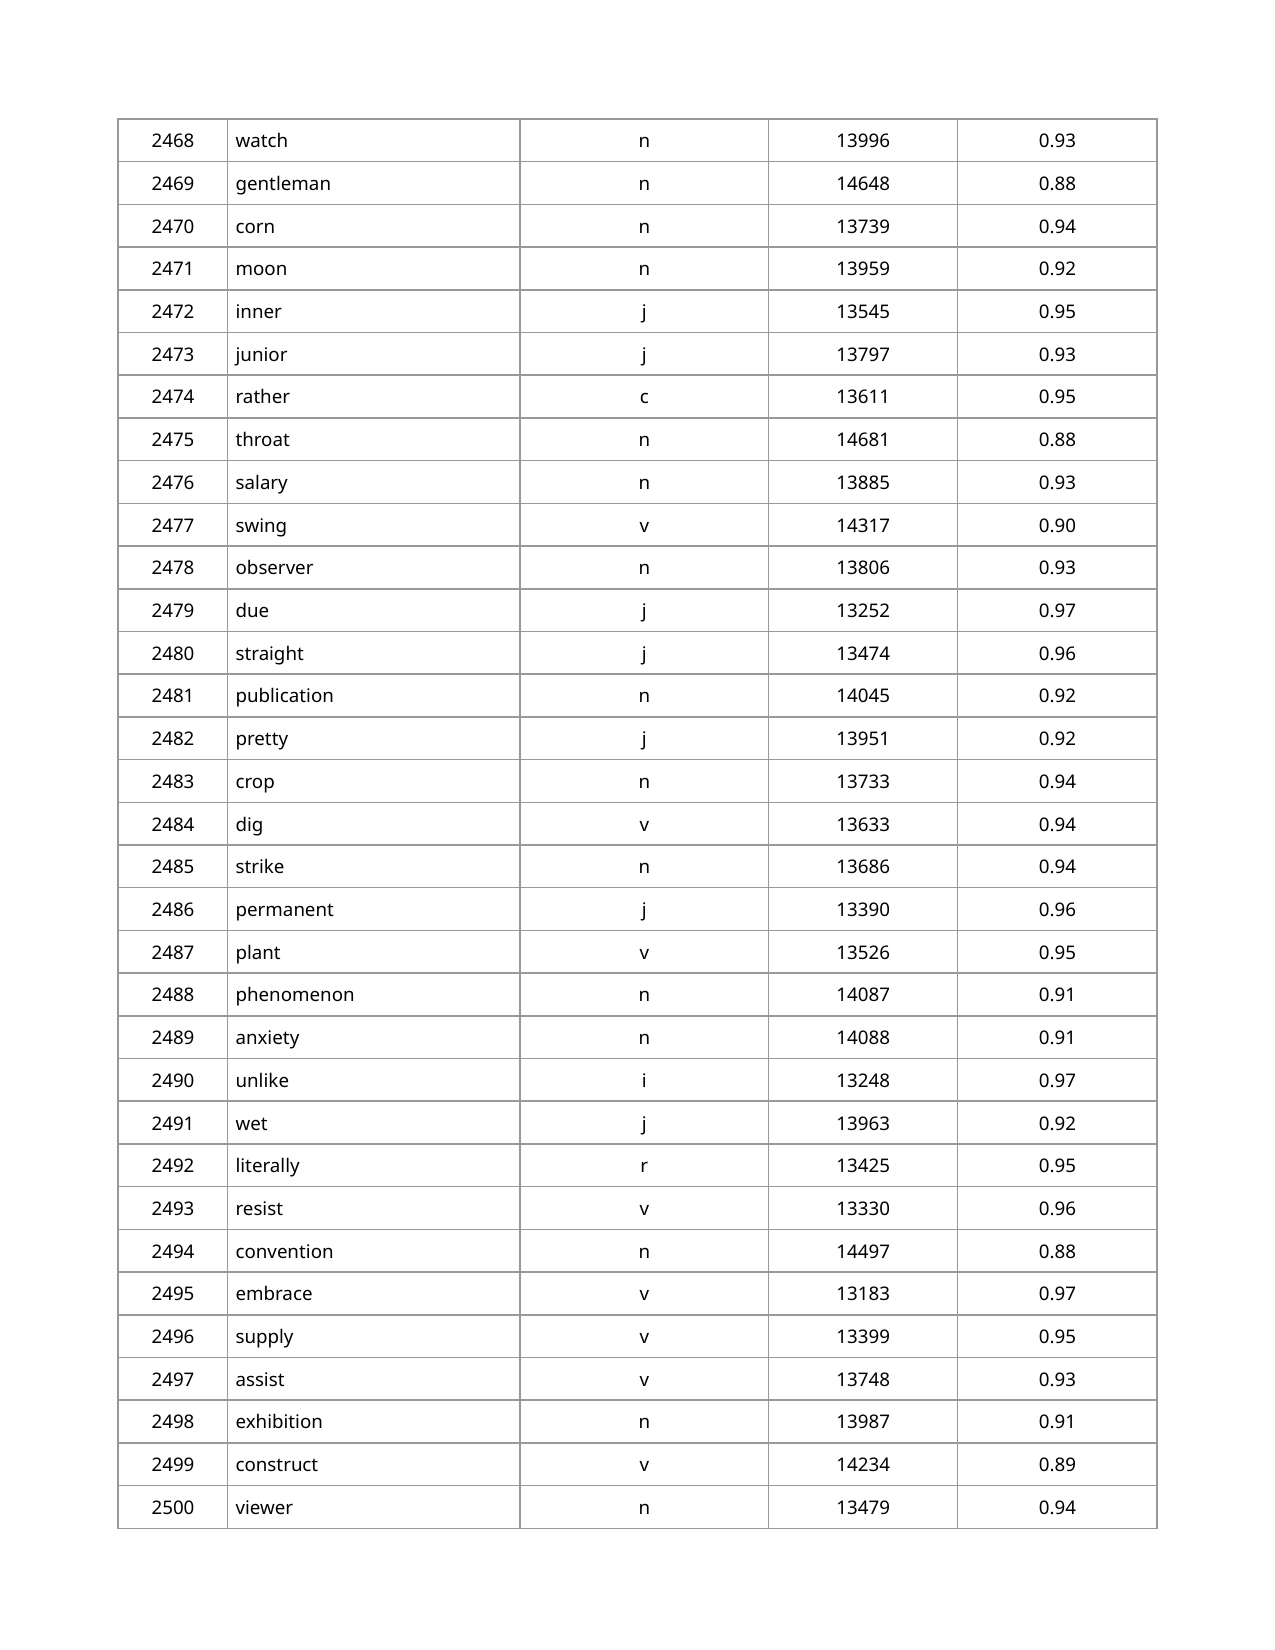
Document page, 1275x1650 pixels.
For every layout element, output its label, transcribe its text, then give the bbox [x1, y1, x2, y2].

table_cell 0.92 [958, 675, 1156, 716]
table_cell corn [228, 205, 519, 246]
table_cell 2495 [119, 1273, 227, 1314]
table_cell 13611 [769, 376, 957, 417]
table_cell 2483 [119, 760, 227, 801]
table_cell 0.93 [958, 1358, 1156, 1399]
table_cell n [521, 1401, 768, 1442]
table_cell 0.91 [958, 1017, 1156, 1058]
table_cell 2471 [119, 248, 227, 289]
table_cell 0.95 [958, 931, 1156, 972]
table_cell publication [228, 675, 519, 716]
table_cell 0.93 [958, 120, 1156, 161]
table_cell n [521, 120, 768, 161]
table_cell 0.90 [958, 504, 1156, 545]
table_cell v [521, 1316, 768, 1357]
table_cell n [521, 1230, 768, 1271]
table_cell 2472 [119, 291, 227, 332]
table_cell junior [228, 333, 519, 374]
table_cell v [521, 1273, 768, 1314]
table_cell 13252 [769, 590, 957, 631]
table_cell 0.94 [958, 846, 1156, 887]
table_cell 2487 [119, 931, 227, 972]
table_cell 13330 [769, 1187, 957, 1228]
table_cell 0.92 [958, 1102, 1156, 1143]
table_cell j [521, 291, 768, 332]
table_cell 13545 [769, 291, 957, 332]
table_cell 2479 [119, 590, 227, 631]
table_cell 13390 [769, 888, 957, 929]
table_cell 14234 [769, 1444, 957, 1485]
table_cell 13526 [769, 931, 957, 972]
table_cell v [521, 1358, 768, 1399]
table_cell 0.88 [958, 162, 1156, 203]
table_cell 0.96 [958, 888, 1156, 929]
table_cell unlike [228, 1059, 519, 1100]
table_cell 2491 [119, 1102, 227, 1143]
table_cell 2493 [119, 1187, 227, 1228]
table_cell 0.88 [958, 1230, 1156, 1271]
table_cell v [521, 504, 768, 545]
table_cell 2496 [119, 1316, 227, 1357]
table_cell 0.95 [958, 291, 1156, 332]
table_cell exhibition [228, 1401, 519, 1442]
table_cell j [521, 1102, 768, 1143]
table_cell 0.91 [958, 974, 1156, 1015]
table_cell phenomenon [228, 974, 519, 1015]
table_cell 2484 [119, 803, 227, 844]
table_cell 2473 [119, 333, 227, 374]
table_cell n [521, 547, 768, 588]
table_cell 13399 [769, 1316, 957, 1357]
table_cell 2490 [119, 1059, 227, 1100]
table_cell viewer [228, 1486, 519, 1527]
table_cell n [521, 760, 768, 801]
table_cell 0.89 [958, 1444, 1156, 1485]
table_cell 2481 [119, 675, 227, 716]
table_cell n [521, 419, 768, 460]
table_cell i [521, 1059, 768, 1100]
table_cell n [521, 1486, 768, 1527]
table_cell n [521, 846, 768, 887]
table_cell 0.95 [958, 1145, 1156, 1186]
table_cell 13806 [769, 547, 957, 588]
table_cell 2474 [119, 376, 227, 417]
table_cell 0.97 [958, 1059, 1156, 1100]
table_cell j [521, 590, 768, 631]
table_cell 2480 [119, 632, 227, 673]
table_cell 2497 [119, 1358, 227, 1399]
table_cell embrace [228, 1273, 519, 1314]
table_cell supply [228, 1316, 519, 1357]
table_cell 13183 [769, 1273, 957, 1314]
table_cell 0.97 [958, 1273, 1156, 1314]
table_cell 0.91 [958, 1401, 1156, 1442]
table_cell 0.95 [958, 376, 1156, 417]
table_cell 2485 [119, 846, 227, 887]
table_cell assist [228, 1358, 519, 1399]
table_cell 2475 [119, 419, 227, 460]
table_cell construct [228, 1444, 519, 1485]
table_cell v [521, 1444, 768, 1485]
table_cell n [521, 461, 768, 502]
table_cell 13951 [769, 718, 957, 759]
table_cell 0.94 [958, 1486, 1156, 1527]
table_cell 13633 [769, 803, 957, 844]
table_cell n [521, 1017, 768, 1058]
table_cell 14681 [769, 419, 957, 460]
table_cell 2499 [119, 1444, 227, 1485]
table_cell j [521, 632, 768, 673]
table_cell 13733 [769, 760, 957, 801]
table_cell 0.93 [958, 333, 1156, 374]
table_cell 14497 [769, 1230, 957, 1271]
table_cell due [228, 590, 519, 631]
table_cell inner [228, 291, 519, 332]
table_cell wet [228, 1102, 519, 1143]
table_cell swing [228, 504, 519, 545]
table_cell 2488 [119, 974, 227, 1015]
table_cell n [521, 248, 768, 289]
table_cell 2469 [119, 162, 227, 203]
table_cell 2468 [119, 120, 227, 161]
table_cell 13987 [769, 1401, 957, 1442]
table_cell anxiety [228, 1017, 519, 1058]
table_cell 14045 [769, 675, 957, 716]
table_cell dig [228, 803, 519, 844]
table_cell n [521, 974, 768, 1015]
table_cell 13963 [769, 1102, 957, 1143]
table_cell 14087 [769, 974, 957, 1015]
table_cell 0.92 [958, 718, 1156, 759]
table_cell 0.96 [958, 632, 1156, 673]
table_cell 0.92 [958, 248, 1156, 289]
table_cell 2489 [119, 1017, 227, 1058]
table_cell 2498 [119, 1401, 227, 1442]
table_cell 0.97 [958, 590, 1156, 631]
table_cell 0.95 [958, 1316, 1156, 1357]
table_cell 2478 [119, 547, 227, 588]
table_cell straight [228, 632, 519, 673]
table_cell resist [228, 1187, 519, 1228]
table_cell moon [228, 248, 519, 289]
table_cell 2482 [119, 718, 227, 759]
table_cell crop [228, 760, 519, 801]
table_cell n [521, 205, 768, 246]
table_cell convention [228, 1230, 519, 1271]
table_cell strike [228, 846, 519, 887]
table_cell plant [228, 931, 519, 972]
table_cell watch [228, 120, 519, 161]
table_cell v [521, 1187, 768, 1228]
table_cell j [521, 888, 768, 929]
table_cell 2476 [119, 461, 227, 502]
table_cell 2470 [119, 205, 227, 246]
table_cell c [521, 376, 768, 417]
table_cell 0.94 [958, 205, 1156, 246]
table_cell 13959 [769, 248, 957, 289]
table_cell n [521, 675, 768, 716]
table_cell 0.94 [958, 760, 1156, 801]
table_cell throat [228, 419, 519, 460]
table_cell 2477 [119, 504, 227, 545]
table_cell r [521, 1145, 768, 1186]
table_cell rather [228, 376, 519, 417]
table_cell 14317 [769, 504, 957, 545]
table_cell 13748 [769, 1358, 957, 1399]
table_cell v [521, 803, 768, 844]
table_cell pretty [228, 718, 519, 759]
table_cell 0.96 [958, 1187, 1156, 1228]
table_cell j [521, 718, 768, 759]
table_cell 13479 [769, 1486, 957, 1527]
table_cell 0.88 [958, 419, 1156, 460]
table_cell v [521, 931, 768, 972]
table_cell 13739 [769, 205, 957, 246]
table_cell 13686 [769, 846, 957, 887]
table_cell 13474 [769, 632, 957, 673]
table_cell 13885 [769, 461, 957, 502]
table_cell 0.93 [958, 461, 1156, 502]
table_cell 2500 [119, 1486, 227, 1527]
table_cell 2494 [119, 1230, 227, 1271]
table_cell 13248 [769, 1059, 957, 1100]
table_cell 13996 [769, 120, 957, 161]
table_cell 14648 [769, 162, 957, 203]
table_cell gentleman [228, 162, 519, 203]
table_cell 2492 [119, 1145, 227, 1186]
table_cell 0.94 [958, 803, 1156, 844]
table_cell permanent [228, 888, 519, 929]
table_cell salary [228, 461, 519, 502]
table_cell literally [228, 1145, 519, 1186]
table_cell 14088 [769, 1017, 957, 1058]
table_cell observer [228, 547, 519, 588]
table_cell 0.93 [958, 547, 1156, 588]
table_cell 2486 [119, 888, 227, 929]
table_cell 13797 [769, 333, 957, 374]
table_cell n [521, 162, 768, 203]
table_cell 13425 [769, 1145, 957, 1186]
table_cell j [521, 333, 768, 374]
